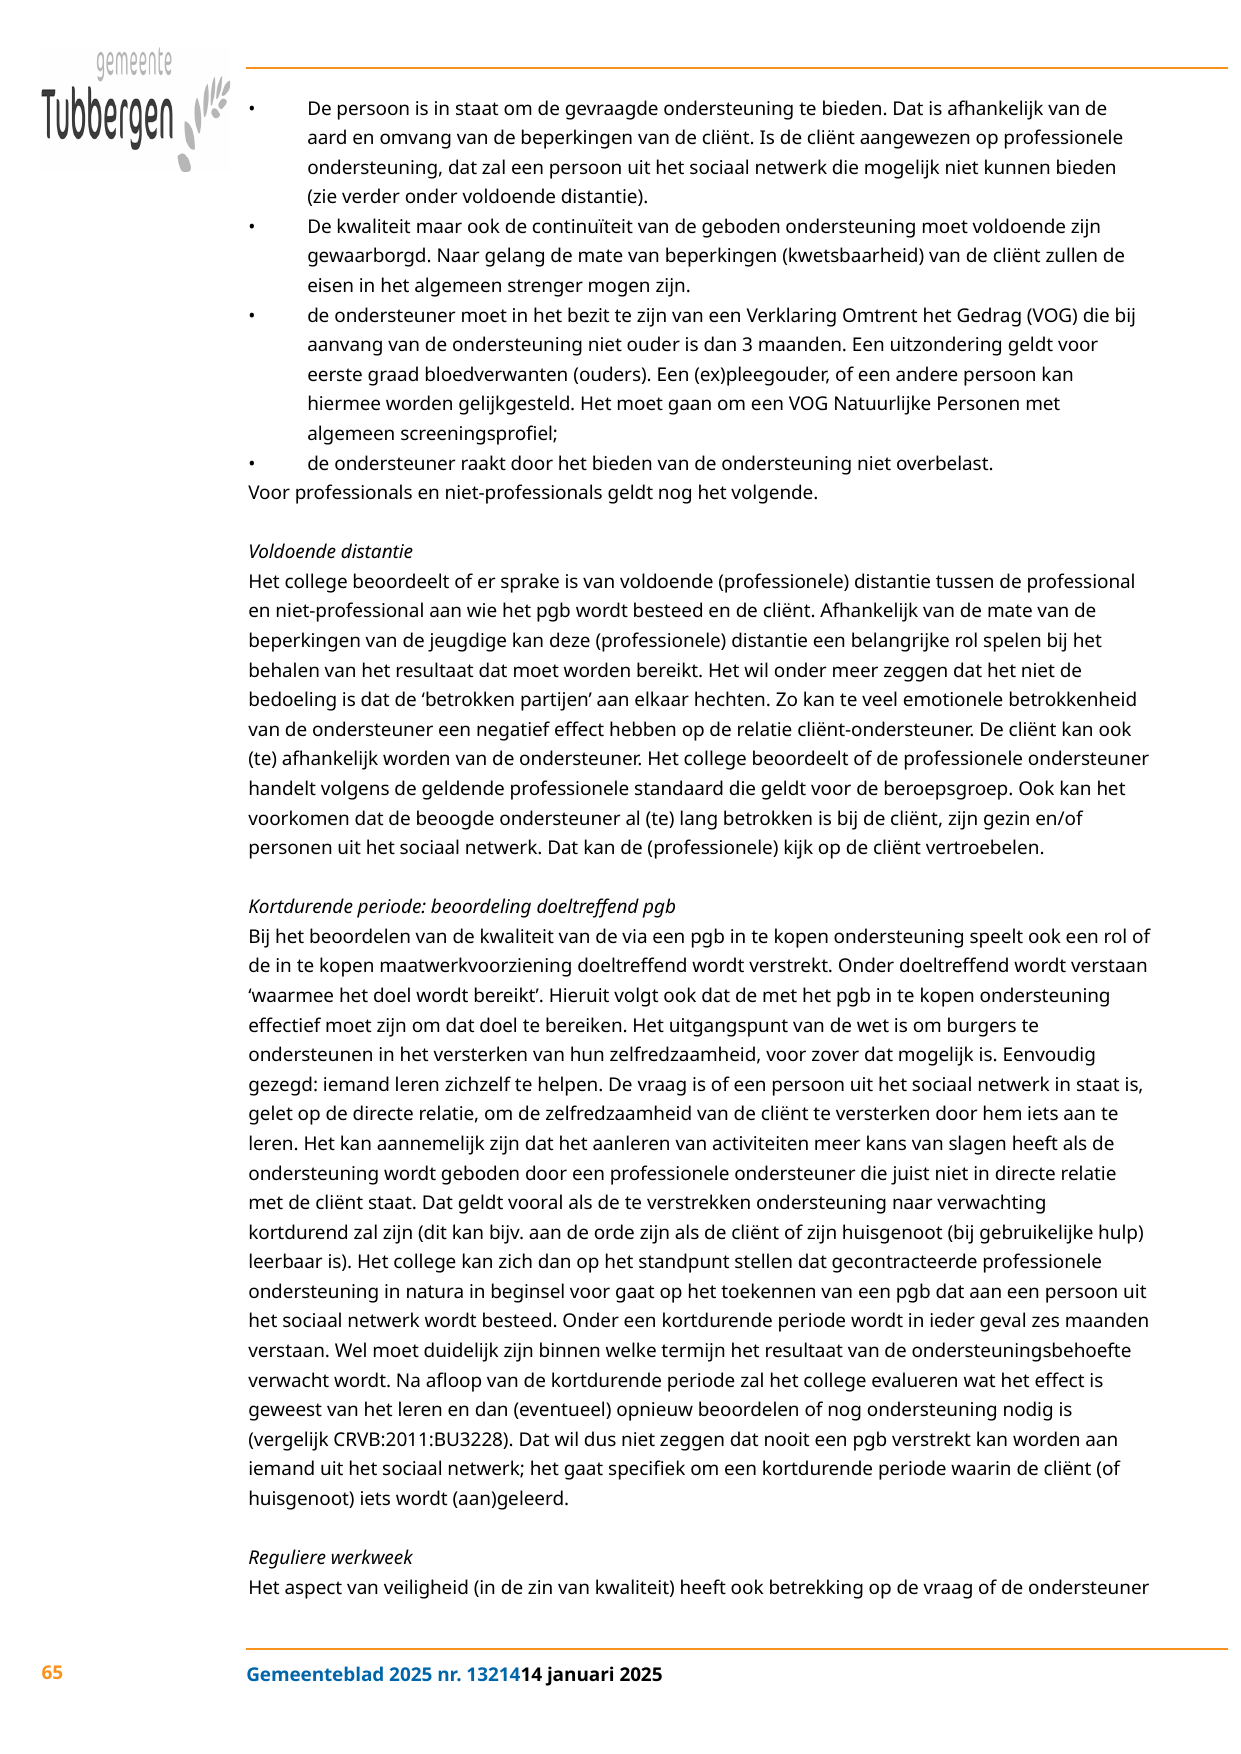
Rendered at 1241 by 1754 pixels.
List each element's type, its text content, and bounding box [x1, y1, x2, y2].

text Kortdurende periode: beoordeling doeltreffend pgb [248, 893, 1152, 919]
text Bij het beoordelen van de kwaliteit van de via een pgb in te kopen ondersteuning speelt ook een rol of de in te kopen maatwerkvoorziening doeltreffend wordt verstrekt. Onder doeltreffend wordt verstaan ‘waarmee het doel wordt bereikt’. Hieruit volgt ook dat de met het pgb in te kopen ondersteuning effectief moet zijn om dat doel te bereiken. Het uitgangspunt van de wet is om burgers te ondersteunen in het versterken van hun zelfredzaamheid, voor zover dat mogelijk is. Eenvoudig gezegd: iemand leren zichzelf te helpen. De vraag is of een persoon uit het sociaal netwerk in staat is, gelet op de directe relatie, om de zelfredzaamheid van de cliënt te versterken door hem iets aan te leren. Het kan aannemelijk zijn dat het aanleren van activiteiten meer kans van slagen heeft als de ondersteuning wordt geboden door een professionele ondersteuner die juist niet in directe relatie met de cliënt staat. Dat geldt vooral als de te verstrekken ondersteuning naar verwachting kortdurend zal zijn (dit kan bijv. aan de orde zijn als de cliënt of zijn huisgenoot (bij gebruikelijke hulp) leerbaar is). Het college kan zich dan op het standpunt stellen dat gecontracteerde professionele ondersteuning in natura in beginsel voor gaat op het toekennen van een pgb dat aan een persoon uit het sociaal netwerk wordt besteed. Onder een kortdurende periode wordt in ieder geval zes maanden verstaan. Wel moet duidelijk zijn binnen welke termijn het resultaat van de ondersteuningsbehoefte verwacht wordt. Na afloop van de kortdurende periode zal het college evalueren wat het effect is geweest van het leren en dan (eventueel) opnieuw beoordelen of nog ondersteuning nodig is (vergelijk CRVB:2011:BU3228). Dat wil dus niet zeggen dat nooit een pgb verstrekt kan worden aan iemand uit het sociaal netwerk; het gaat specifiek om een kortdurende periode waarin de cliënt (of huisgenoot) iets wordt (aan)geleerd. [248, 923, 1152, 1511]
picture [41, 47, 231, 172]
text Voldoende distantie [248, 538, 1152, 564]
list de ondersteuner raakt door het bieden van de ondersteuning niet overbelast. [248, 450, 1152, 476]
text Reguliere werkweek [248, 1544, 1152, 1570]
text Het college beoordeelt of er sprake is van voldoende (professionele) distantie tussen de professional en niet-professional aan wie het pgb wordt besteed en de cliënt. Afhankelijk van de mate van de beperkingen van de jeugdige kan deze (professionele) distantie een belangrijke rol spelen bij het behalen van het resultaat dat moet worden bereikt. Het wil onder meer zeggen dat het niet de bedoeling is dat de ‘betrokken partijen’ aan elkaar hechten. Zo kan te veel emotionele betrokkenheid van de ondersteuner een negatief effect hebben op de relatie cliënt-ondersteuner. De cliënt kan ook (te) afhankelijk worden van de ondersteuner. Het college beoordeelt of de professionele ondersteuner handelt volgens de geldende professionele standaard die geldt voor de beroepsgroep. Ook kan het voorkomen dat de beoogde ondersteuner al (te) lang betrokken is bij de cliënt, zijn gezin en/of personen uit het sociaal netwerk. Dat kan de (professionele) kijk op de cliënt vertroebelen. [248, 568, 1152, 860]
list De persoon is in staat om de gevraagde ondersteuning te bieden. Dat is afhankelijk van de aard en omvang van de beperkingen van de cliënt. Is de cliënt aangewezen op professionele ondersteuning, dat zal een persoon uit het sociaal netwerk die mogelijk niet kunnen bieden (zie verder onder voldoende distantie). [248, 95, 1152, 209]
list de ondersteuner moet in het bezit te zijn van een Verklaring Omtrent het Gedrag (VOG) die bij aanvang van de ondersteuning niet ouder is dan 3 maanden. Een uitzondering geldt voor eerste graad bloedverwanten (ouders). Een (ex)pleegouder, of een andere persoon kan hiermee worden gelijkgesteld. Het moet gaan om een VOG Natuurlijke Personen met algemeen screeningsprofiel; [248, 302, 1152, 446]
text Voor professionals en niet-professionals geldt nog het volgende. [248, 479, 1152, 505]
list De kwaliteit maar ook de continuïteit van de geboden ondersteuning moet voldoende zijn gewaarborgd. Naar gelang de mate van beperkingen (kwetsbaarheid) van de cliënt zullen de eisen in het algemeen strenger mogen zijn. [248, 213, 1152, 298]
text Het aspect van veiligheid (in de zin van kwaliteit) heeft ook betrekking op de vraag of de ondersteuner [248, 1574, 1152, 1600]
